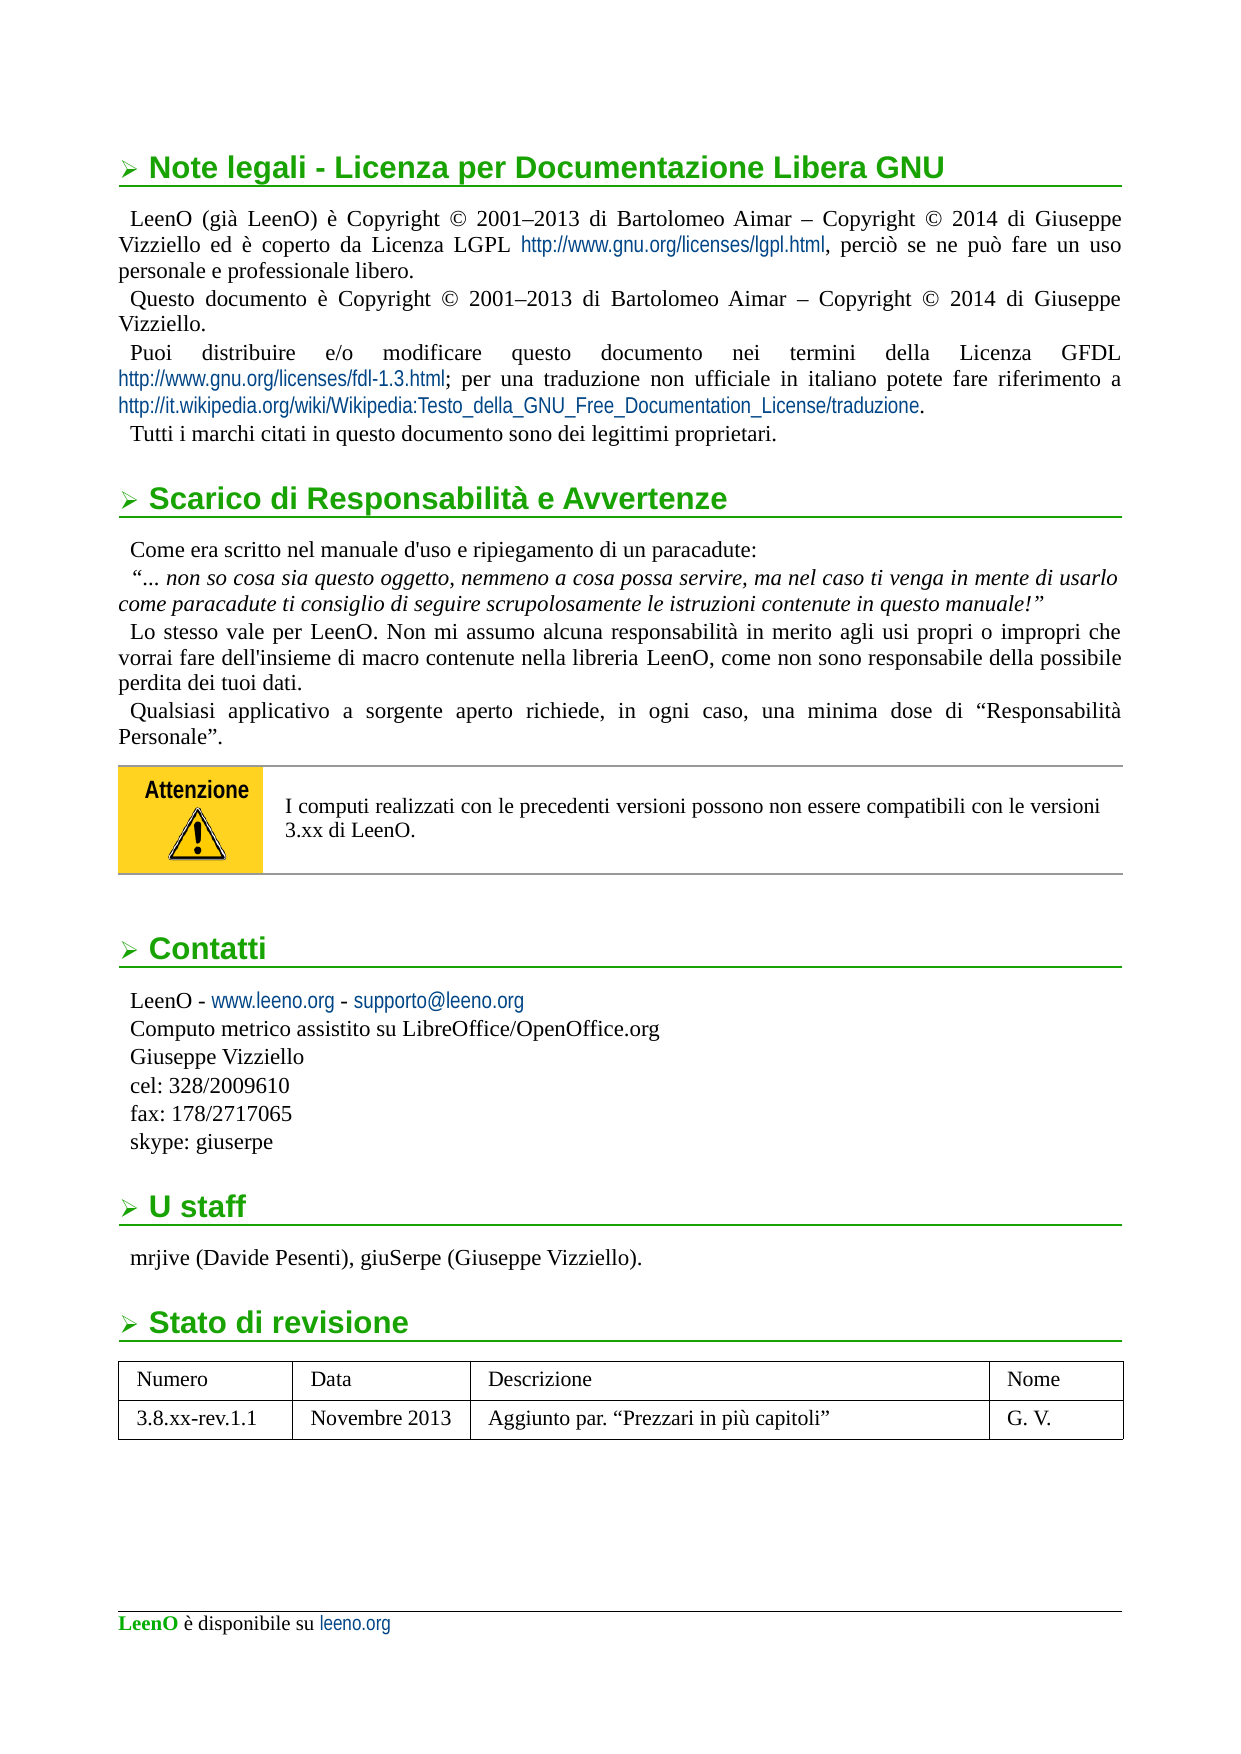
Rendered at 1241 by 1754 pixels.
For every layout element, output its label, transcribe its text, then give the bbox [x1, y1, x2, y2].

text Giuseppe Vizziello [118, 1044, 1122, 1070]
text cel: 328/2009610 [118, 1073, 1122, 1098]
picture [164, 804, 229, 864]
text Computo metrico assistito su LibreOffice/OpenOffice.org [118, 1016, 1122, 1041]
text Qualsiasi applicativo a sorgente aperto richiede, in ogni caso, una minima dose di “Responsabilità Personale”. [118, 698, 1122, 749]
text Puoi distribuire e/o modificare questo documento nei termini della Licenza GFDL http://www.gnu.org/licenses/fdl-1.3.html; per una traduzione non ufficiale in italiano potete fare riferimento a http://it.wikipedia.org/wiki/Wikipedia:Testo_della_GNU_Free_Documentation_License/traduzione. [118, 340, 1122, 418]
text Lo stesso vale per LeenO. Non mi assumo alcuna responsabilità in merito agli usi propri o impropri che vorrai fare dell'insieme di macro contenute nella libreria LeenO, come non sono responsabile della possibile perdita dei tuoi dati. [118, 619, 1122, 695]
table_header I computi realizzati con le precedenti versioni possono non essere compatibili con le versioni 3.xx di LeenO. [264, 767, 1122, 873]
text Questo documento è Copyright © 2001–2013 di Bartolomeo Aimar – Copyright © 2014 di Giuseppe Vizziello. [118, 286, 1122, 337]
text LeenO (già LeenO) è Copyright © 2001–2013 di Bartolomeo Aimar – Copyright © 2014 di Giuseppe Vizziello ed è coperto da Licenza LGPL http://www.gnu.org/licenses/lgpl.html, perciò se ne può fare un uso personale e professionale libero. [118, 206, 1122, 283]
text skype: giuserpe [118, 1129, 1122, 1155]
text Tutti i marchi citati in questo documento sono dei legittimi proprietari. [118, 421, 1122, 446]
table_cell G. V. [990, 1401, 1123, 1438]
text Come era scritto nel manuale d'uso e ripiegamento di un paracadute: [118, 537, 1122, 562]
table_header Descrizione [471, 1362, 989, 1400]
table_header Attenzione [118, 767, 263, 873]
table_cell 3.8.xx-rev.1.1 [119, 1401, 292, 1438]
table_cell Novembre 2013 [293, 1401, 470, 1438]
subtitle Contatti [119, 931, 1122, 966]
text mrjive (Davide Pesenti), giuSerpe (Giuseppe Vizziello). [118, 1245, 1122, 1271]
text fax: 178/2717065 [118, 1101, 1122, 1126]
table_header Data [293, 1362, 470, 1400]
subtitle Note legali - Licenza per Documentazione Libera GNU [119, 150, 1122, 185]
table_header Numero [119, 1362, 292, 1400]
subtitle U staff [119, 1189, 1122, 1224]
table_header Nome [990, 1362, 1123, 1400]
subtitle Scarico di Responsabilità e Avvertenze [119, 481, 1122, 516]
table_cell Aggiunto par. “Prezzari in più capitoli” [471, 1401, 989, 1438]
subtitle Stato di revisione [119, 1306, 1122, 1340]
text LeenO - www.leeno.org - supporto@leeno.org [118, 987, 1122, 1013]
text “... non so cosa sia questo oggetto, nemmeno a cosa possa servire, ma nel caso ti venga in mente di usarlo come paracadute ti consiglio di seguire scrupolosamente le istruzioni contenute in questo manuale!” [118, 565, 1122, 616]
